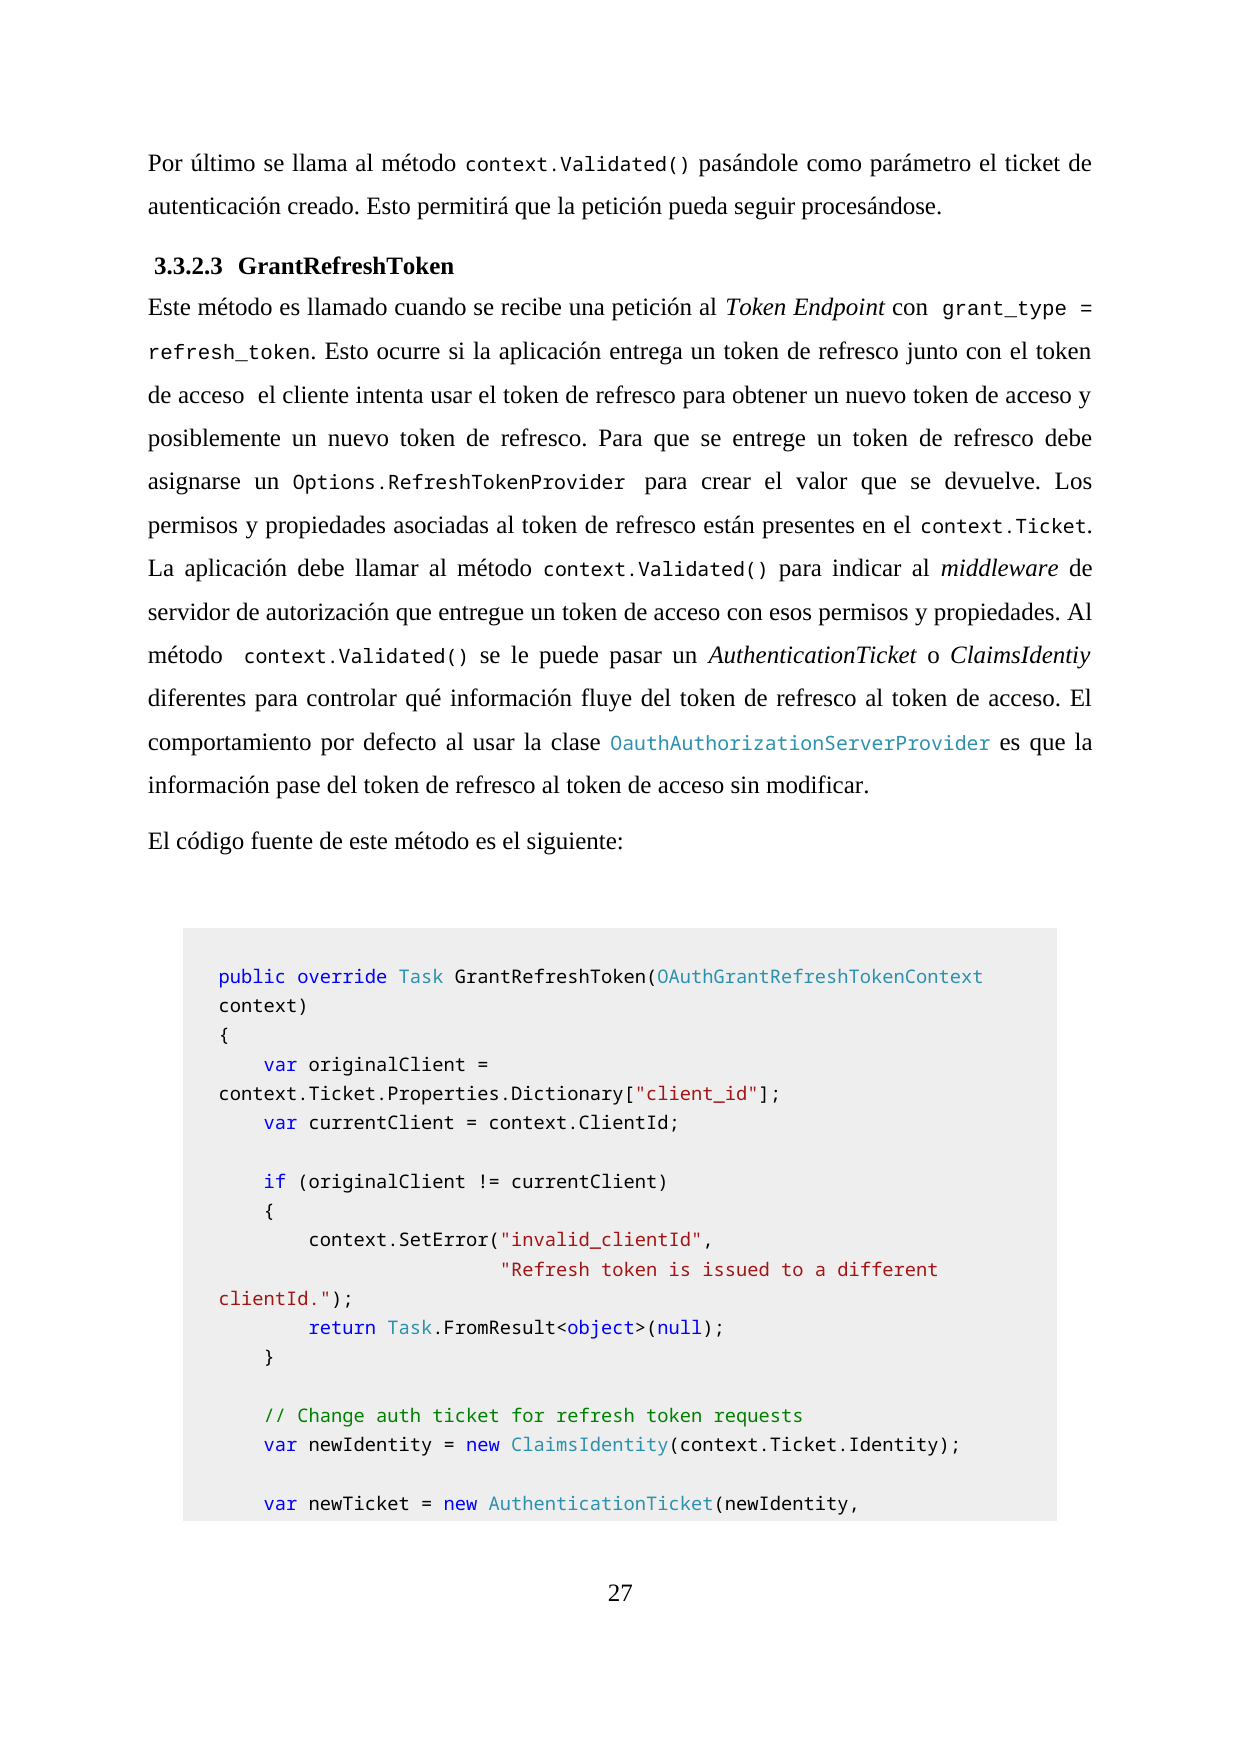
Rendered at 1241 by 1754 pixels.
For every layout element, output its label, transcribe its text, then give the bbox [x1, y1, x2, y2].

text Por último se llama al método context.Validated() pasándole como parámetro el ticket de autenticación creado. Esto permitirá que la petición pueda seguir procesándose. [148, 148, 1093, 220]
text Este método es llamado cuando se recibe una petición al Token Endpoint con grant_type = refresh_token. Esto ocurre si la aplicación entrega un token de refresco junto con el token de acceso el cliente intenta usar el token de refresco para obtener un nuevo token de acceso y posiblemente un nuevo token de refresco. Para que se entrege un token de refresco debe asignarse un Options.RefreshTokenProvider para crear el valor que se devuelve. Los permisos y propiedades asociadas al token de refresco están presentes en el context.Ticket. La aplicación debe llamar al método context.Validated() para indicar al middleware de servidor de autorización que entregue un token de acceso con esos permisos y propiedades. Al método context.Validated() se le puede pasar un AuthenticationTicket o ClaimsIdentiy diferentes para controlar qué información fluye del token de refresco al token de acceso. El comportamiento por defecto al usar la clase OauthAuthorizationServerProvider es que la información pase del token de refresco al token de acceso sin modificar. [148, 292, 1093, 799]
text El código fuente de este método es el siguiente: [148, 826, 1093, 854]
subtitle GrantRefreshToken [148, 251, 1093, 280]
table_header public override Task GrantRefreshToken(OAuthGrantRefreshTokenContext context) { var originalClient = context.Ticket.Properties.Dictionary["client_id"]; var currentClient = context.ClientId; if (originalClient != currentClient) { context.SetError("invalid_clientId", "Refresh token is issued to a different clientId."); return Task.FromResult<object>(null); } // Change auth ticket for refresh token requests var newIdentity = new ClaimsIdentity(context.Ticket.Identity); var newTicket = new AuthenticationTicket(newIdentity, [183, 928, 1057, 1521]
